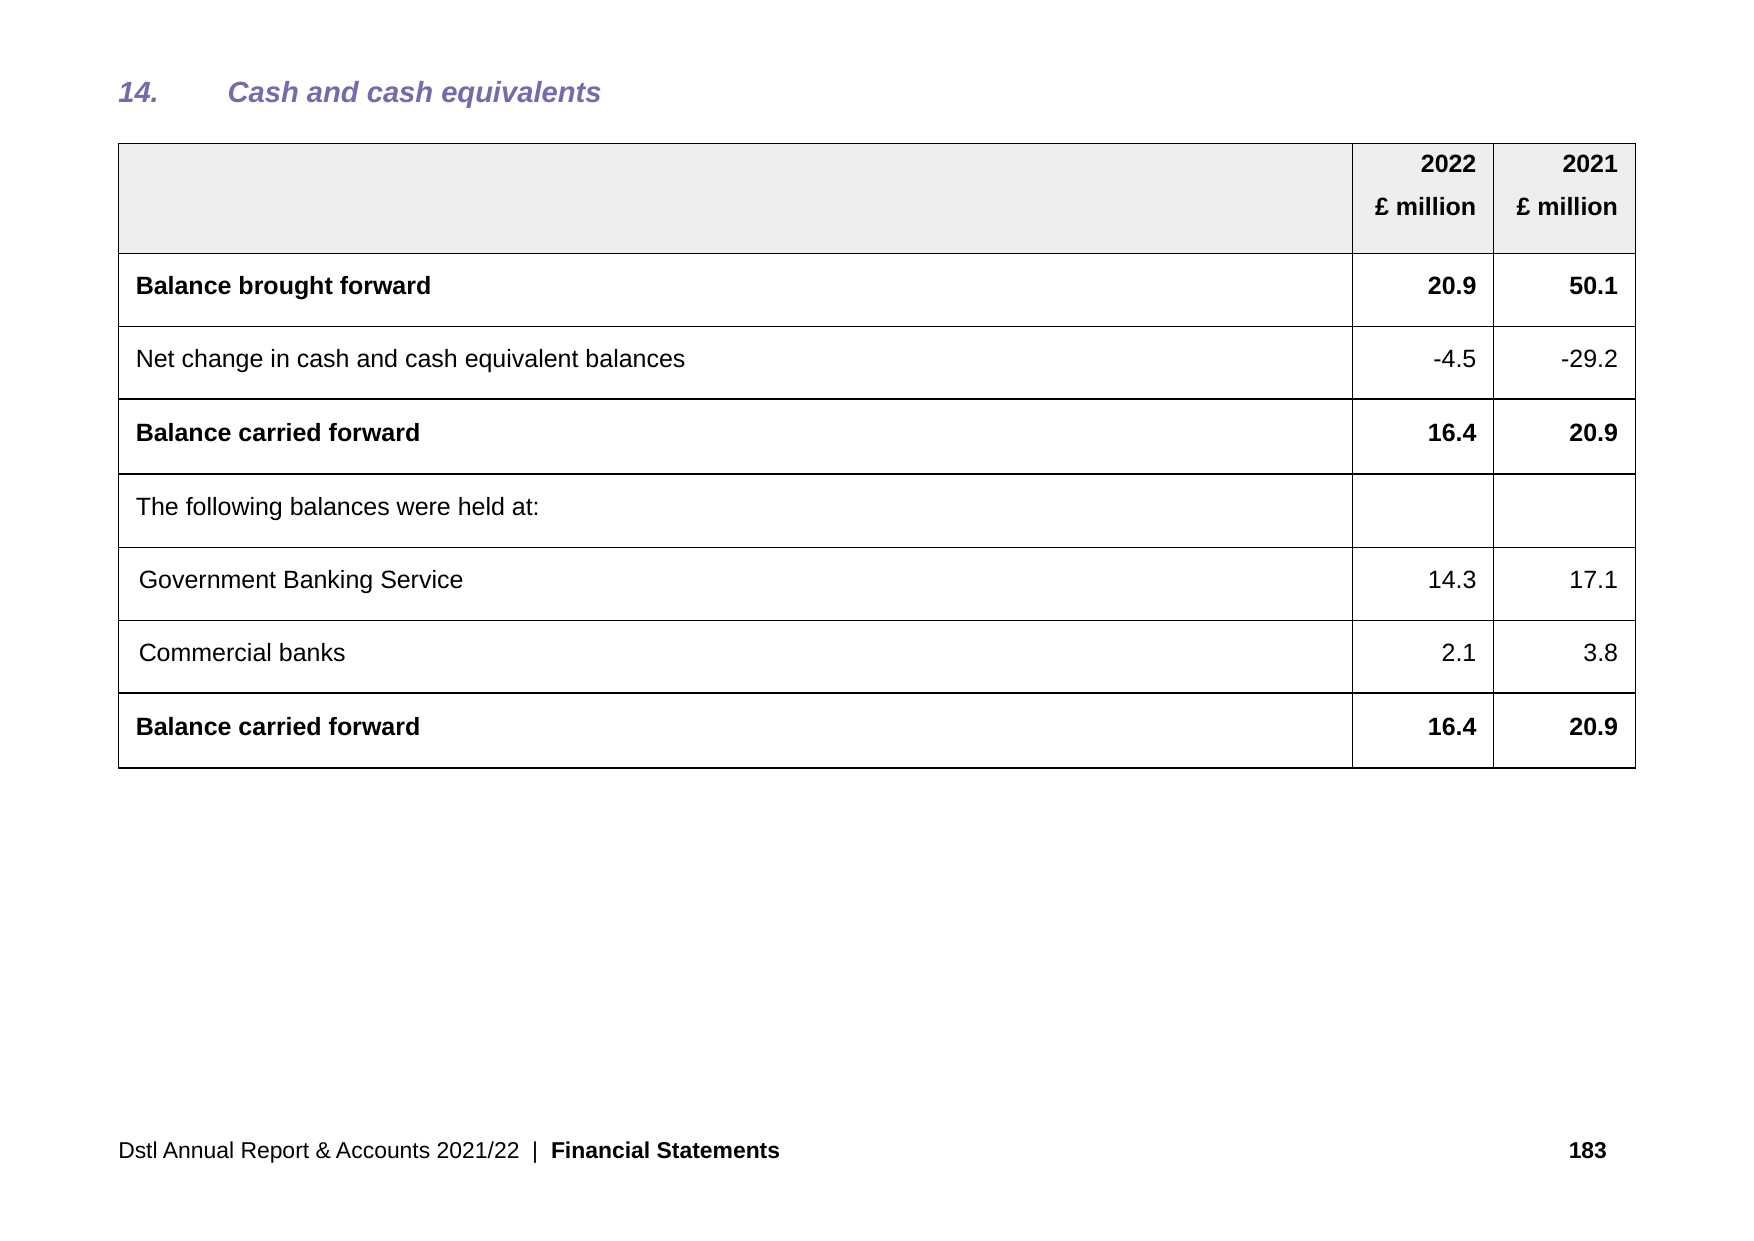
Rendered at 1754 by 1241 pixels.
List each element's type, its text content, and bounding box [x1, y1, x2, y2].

table_cell -4.5 [1353, 327, 1493, 398]
table_cell -29.2 [1494, 327, 1635, 398]
table_cell [1353, 475, 1493, 547]
table_header 2022 £ million [1353, 144, 1493, 253]
table_cell 20.9 [1353, 254, 1493, 326]
table_cell [1494, 475, 1635, 547]
table_cell 3.8 [1494, 621, 1635, 692]
table_cell 14.3 [1353, 548, 1493, 619]
table_cell Net change in cash and cash equivalent balances [119, 327, 1352, 398]
table_cell Balance brought forward [119, 254, 1352, 326]
table_header [119, 144, 1352, 253]
table_cell 16.4 [1353, 694, 1493, 767]
table_cell 20.9 [1494, 694, 1635, 767]
table_cell Government Banking Service [119, 548, 1352, 619]
subtitle Cash and cash equivalents [118, 75, 1636, 108]
table_cell The following balances were held at: [119, 475, 1352, 547]
table_cell 2.1 [1353, 621, 1493, 692]
table_cell 20.9 [1494, 400, 1635, 473]
table_cell Balance carried forward [119, 400, 1352, 473]
table_cell Commercial banks [119, 621, 1352, 692]
table_cell 16.4 [1353, 400, 1493, 473]
table_header 2021 £ million [1494, 144, 1635, 253]
table_cell Balance carried forward [119, 694, 1352, 767]
table_cell 50.1 [1494, 254, 1635, 326]
table_cell 17.1 [1494, 548, 1635, 619]
